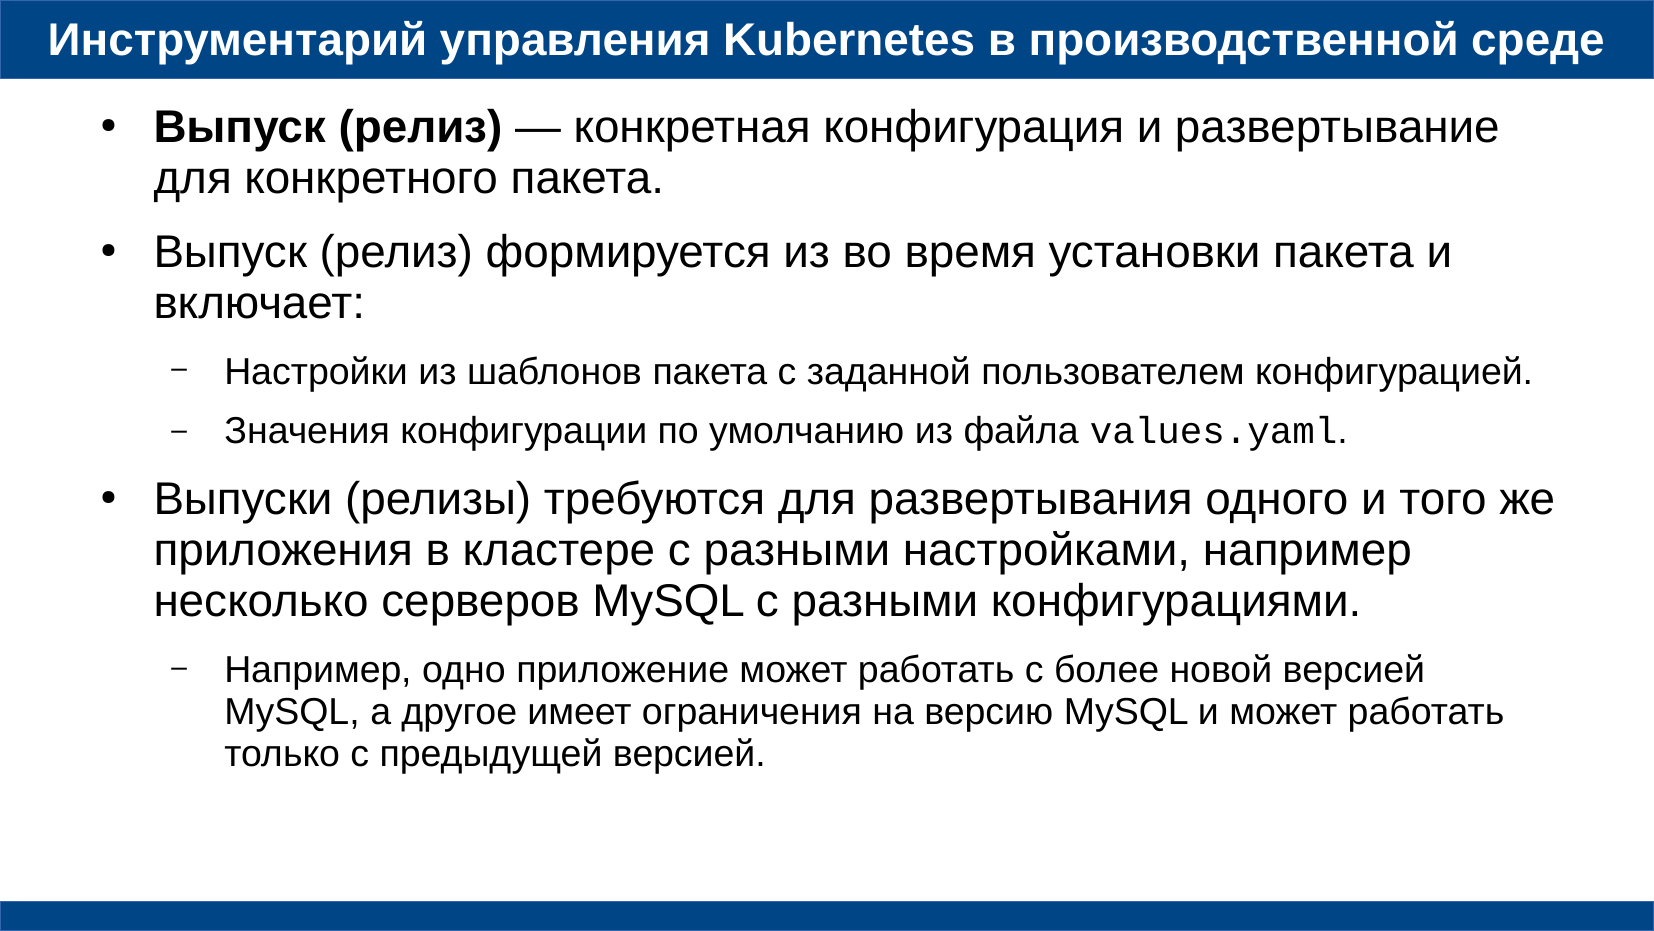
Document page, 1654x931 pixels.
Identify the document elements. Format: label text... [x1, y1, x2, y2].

title Инструментарий управления Kubernetes в производственной среде [0, 0, 1654, 79]
list Выпуск (релиз) — конкретная конфигурация и развертывание для конкретного пакета. Выпуск (релиз) формируется из во время установки пакета и включает: Настройки из шаблонов пакета с заданной пользователем конфигурацией. Значения конфигурации по умолчанию из файла values.yaml. Выпуски (релизы) требуются для развертывания одного и того же приложения в кластере с разными настройками, например несколько серверов MySQL с разными конфигурациями. Например, одно приложение может работать с более новой версией MySQL, а другое имеет ограничения на версию MySQL и может работать только с предыдущей версией. [82, 101, 1571, 811]
